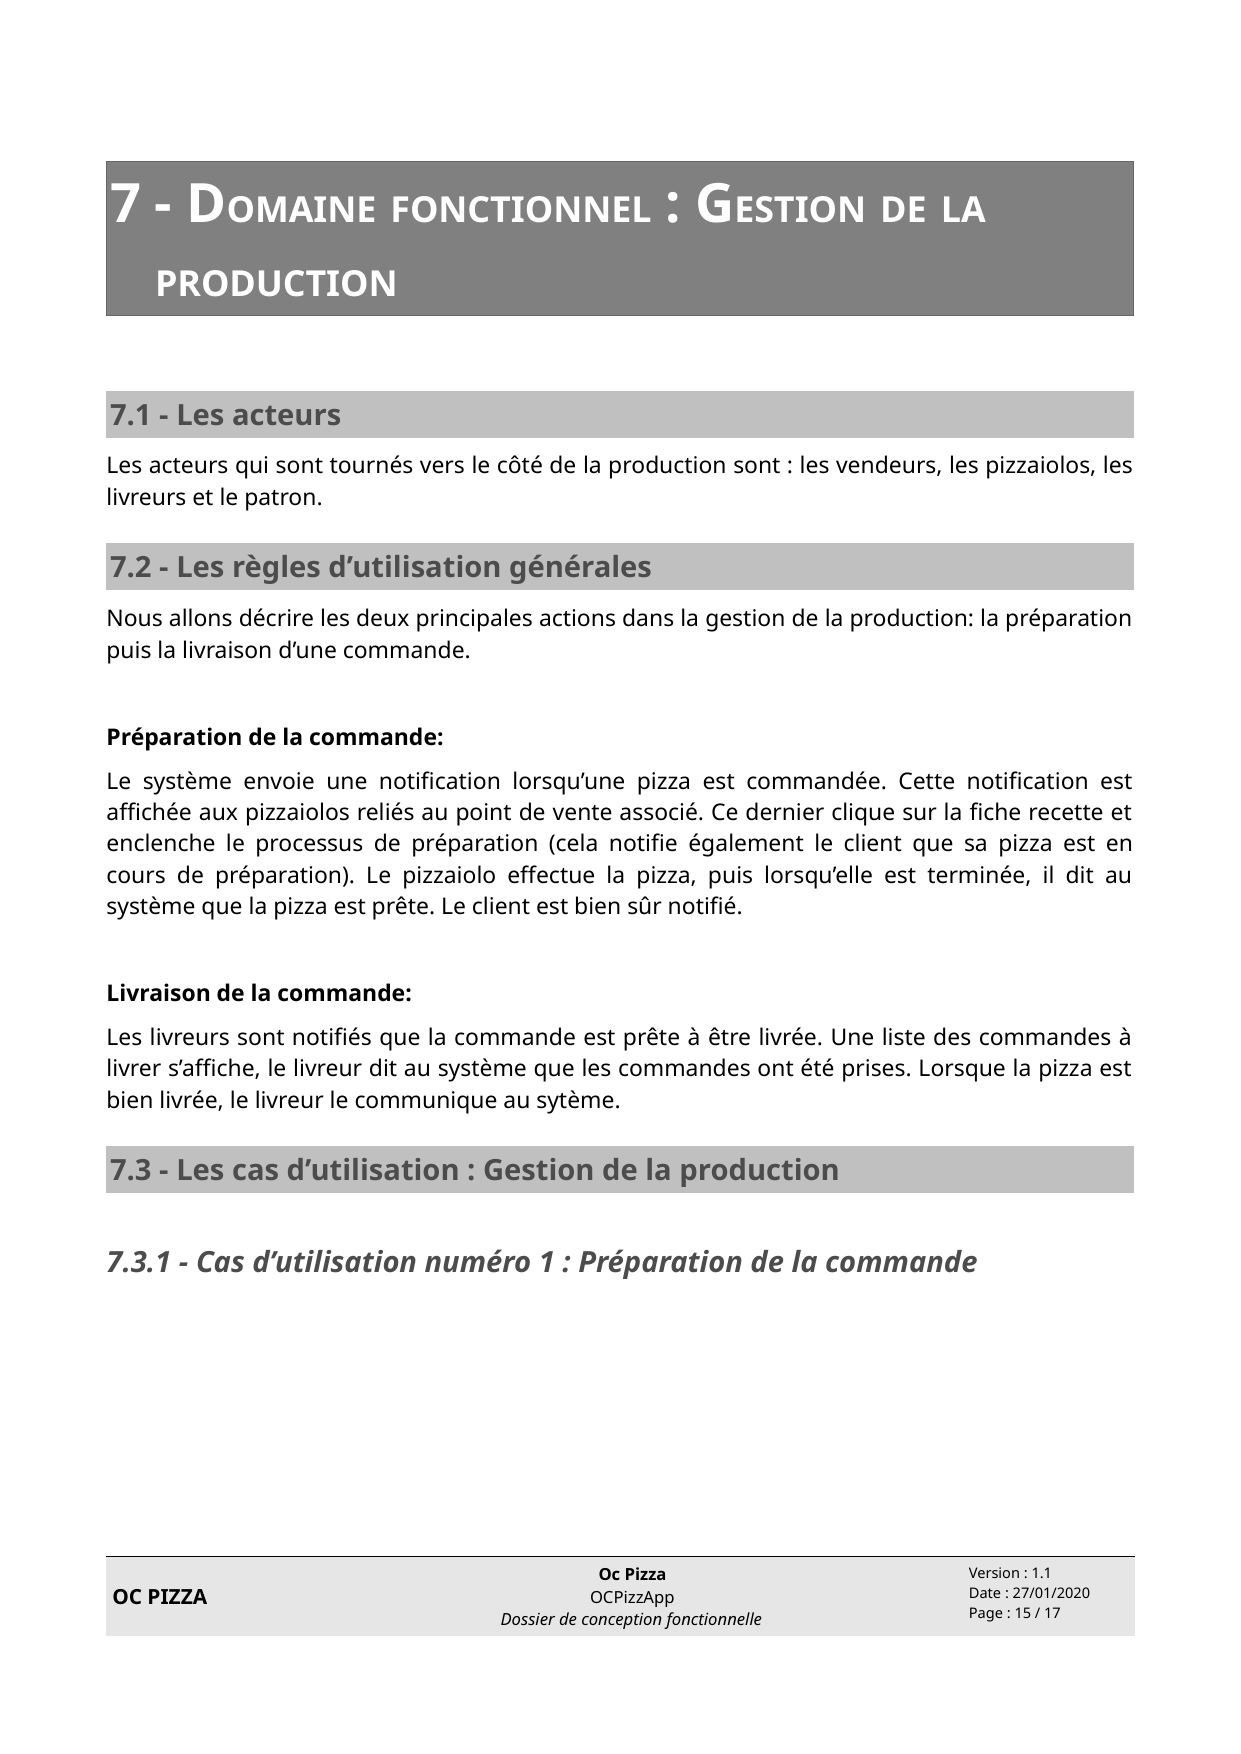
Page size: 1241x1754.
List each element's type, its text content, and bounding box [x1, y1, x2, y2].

subtitle Les cas d’utilisation : Gestion de la production [107, 1147, 1133, 1192]
text Préparation de la commande: [106, 721, 1134, 752]
subtitle Les acteurs [107, 392, 1133, 437]
text Les livreurs sont notifiés que la commande est prête à être livrée. Une liste des commandes à livrer s’affiche, le livreur dit au système que les commandes ont été prises. Lorsque la pizza est bien livrée, le livreur le communique au sytème. [106, 1021, 1134, 1115]
text Le système envoie une notification lorsqu’une pizza est commandée. Cette notification est affichée aux pizzaiolos reliés au point de vente associé. Ce dernier clique sur la fiche recette et enclenche le processus de préparation (cela notifie également le client que sa pizza est en cours de préparation). Le pizzaiolo effectue la pizza, puis lorsqu’elle est terminée, il dit au système que la pizza est prête. Le client est bien sûr notifié. [106, 765, 1134, 921]
text Nous allons décrire les deux principales actions dans la gestion de la production: la préparation puis la livraison d’une commande. [106, 602, 1134, 665]
subtitle Domaine fonctionnel : Gestion de la production [107, 162, 1133, 315]
text Livraison de la commande: [106, 977, 1134, 1008]
subtitle Les règles d’utilisation générales [107, 544, 1133, 589]
subtitle Cas d’utilisation numéro 1 : Préparation de la commande [106, 1242, 1134, 1281]
text Les acteurs qui sont tournés vers le côté de la production sont : les vendeurs, les pizzaiolos, les livreurs et le patron. [106, 449, 1134, 512]
